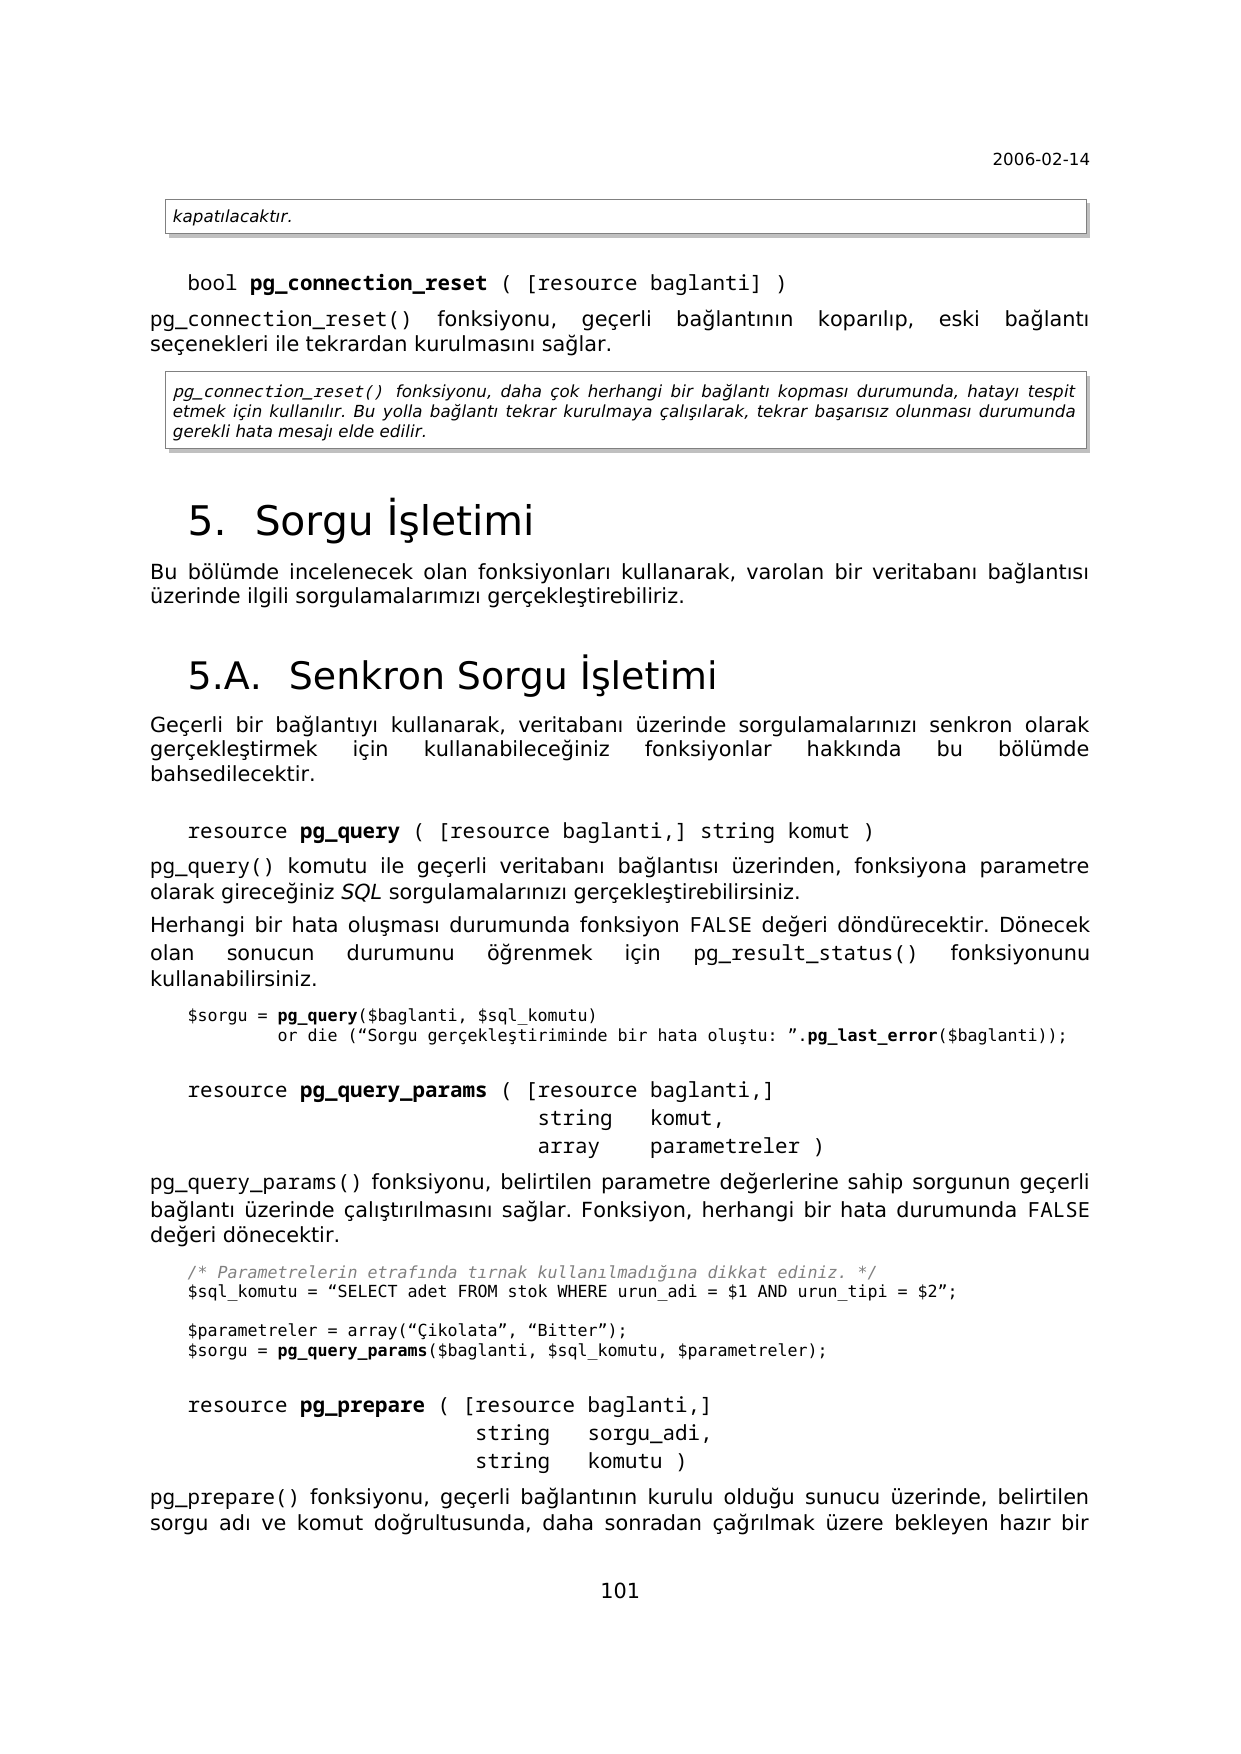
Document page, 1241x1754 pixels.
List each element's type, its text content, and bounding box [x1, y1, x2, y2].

text pg_connection_reset() fonksiyonu, daha çok herhangi bir bağlantı kopması durumunda, hatayı tespit etmek için kullanılır. Bu yolla bağlantı tekrar kurulmaya çalışılarak, tekrar başarısız olunması durumunda gerekli hata mesajı elde edilir. [166, 372, 1086, 448]
text pg_query_params() fonksiyonu, belirtilen parametre değerlerine sahip sorgunun geçerli bağlantı üzerinde çalıştırılmasını sağlar. Fonksiyon, herhangi bir hata durumunda FALSE değeri dönecektir. [150, 1167, 1090, 1248]
subtitle Senkron Sorgu İşletimi [187, 654, 1090, 698]
text Geçerli bir bağlantıyı kullanarak, veritabanı üzerinde sorgulamalarınızı senkron olarak gerçekleştirmek için kullanabileceğiniz fonksiyonlar hakkında bu bölümde bahsedilecektir. [150, 713, 1090, 786]
text resource pg_query ( [resource baglanti,] string komut ) [187, 816, 1090, 844]
text Herhangi bir hata oluşması durumunda fonksiyon FALSE değeri döndürecektir. Dönecek olan sonucun durumunu öğrenmek için pg_result_status() fonksiyonunu kullanabilirsiniz. [150, 910, 1090, 991]
text bool pg_connection_reset ( [resource baglanti] ) [187, 268, 1090, 296]
text pg_query() komutu ile geçerli veritabanı bağlantısı üzerinden, fonksiyona parametre olarak gireceğiniz SQL sorgulamalarınızı gerçekleştirebilirsiniz. [150, 852, 1090, 904]
text Bu bölümde incelenecek olan fonksiyonları kullanarak, varolan bir veritabanı bağlantısı üzerinde ilgili sorgulamalarımızı gerçekleştirebiliriz. [150, 560, 1090, 609]
text $sorgu = pg_query($baglanti, $sql_komutu) or die (“Sorgu gerçekleştiriminde bir hata oluştu: ”.pg_last_error($baglanti)); [187, 1006, 1090, 1045]
text /* Parametrelerin etrafında tırnak kullanılmadığına dikkat ediniz. */ $sql_komutu = “SELECT adet FROM stok WHERE urun_adi = $1 AND urun_tipi = $2”; $parametreler = array(“Çikolata”, “Bitter”); $sorgu = pg_query_params($baglanti, $sql_komutu, $parametreler); [187, 1263, 1090, 1360]
text pg_prepare() fonksiyonu, geçerli bağlantının kurulu olduğu sunucu üzerinde, belirtilen sorgu adı ve komut doğrultusunda, daha sonradan çağrılmak üzere bekleyen hazır bir [150, 1482, 1090, 1535]
text resource pg_query_params ( [resource baglanti,] string komut, array parametreler ) [187, 1075, 1090, 1159]
text resource pg_prepare ( [resource baglanti,] string sorgu_adi, string komutu ) [187, 1390, 1090, 1475]
subtitle Sorgu İşletimi [187, 498, 1090, 545]
text kapatılacaktır. [166, 200, 1086, 233]
text pg_connection_reset() fonksiyonu, geçerli bağlantının koparılıp, eski bağlantı seçenekleri ile tekrardan kurulmasını sağlar. [150, 304, 1090, 356]
